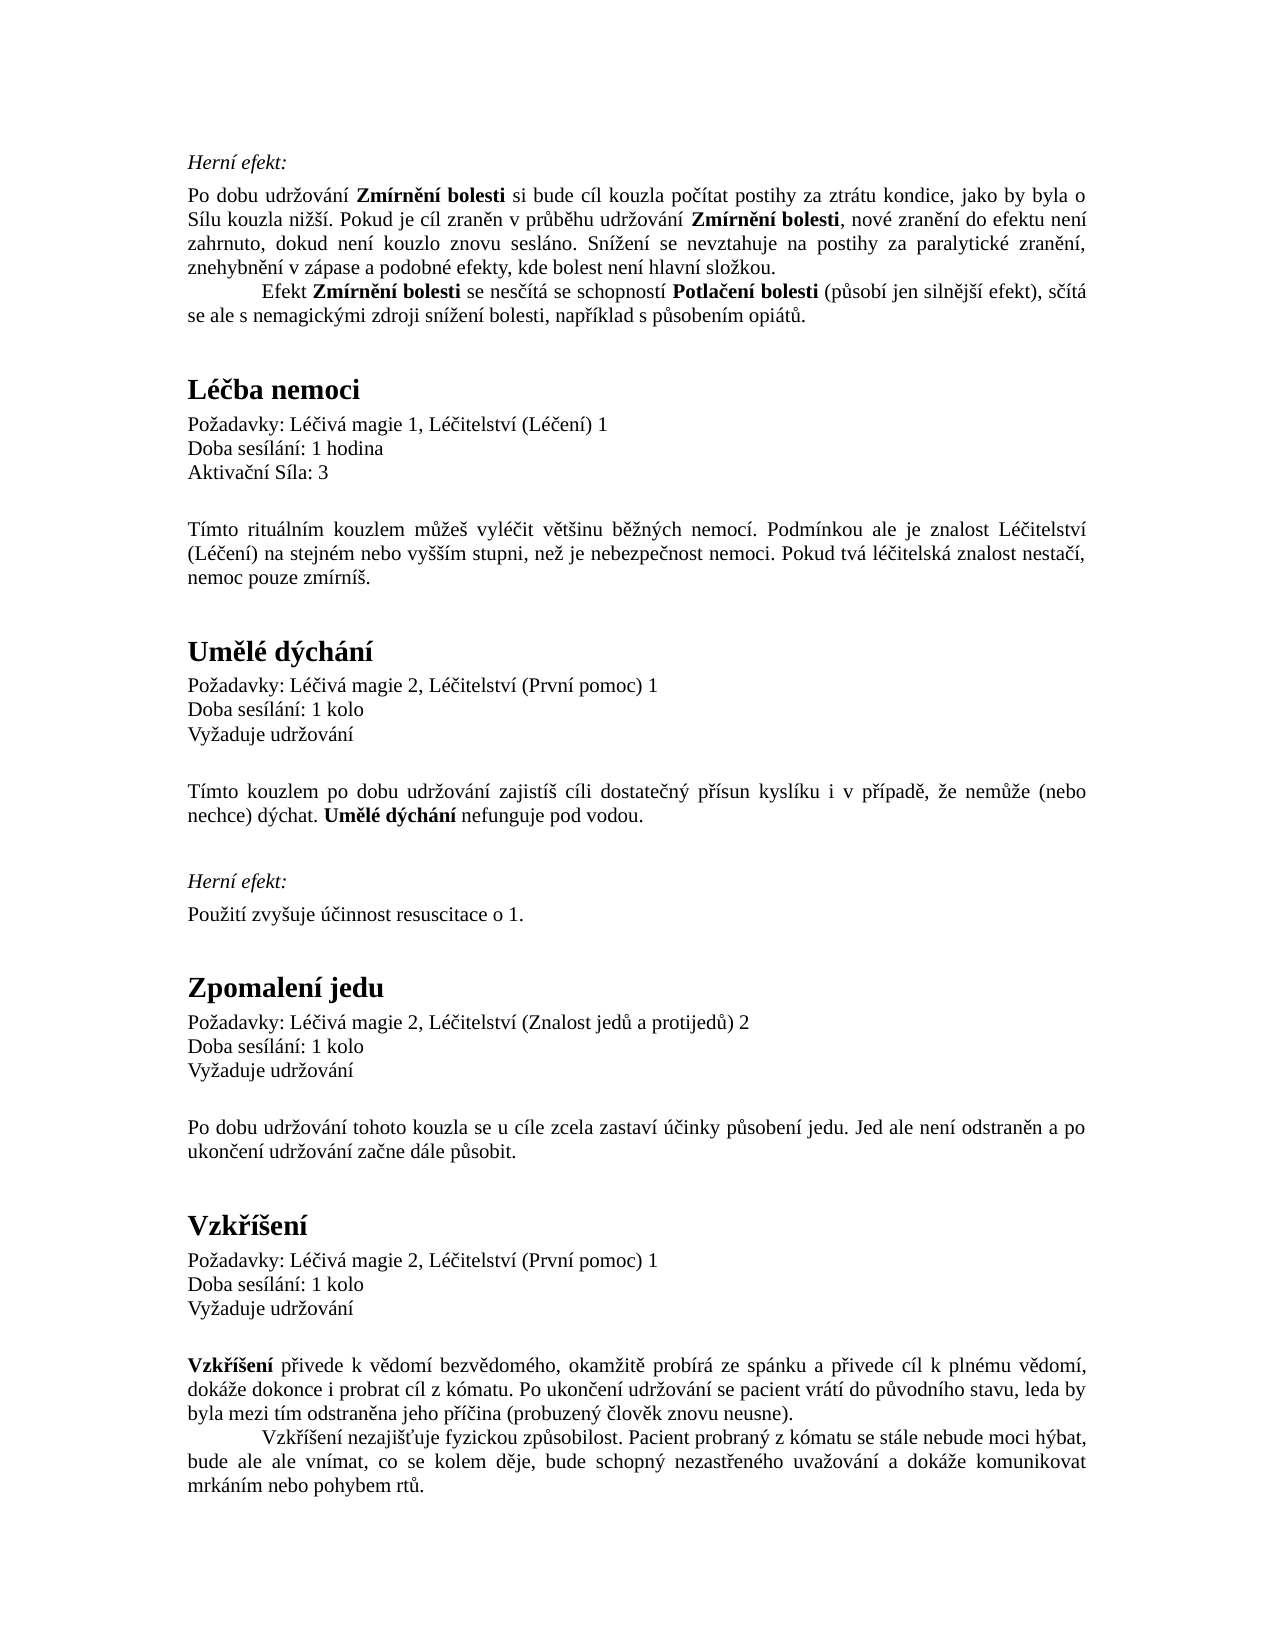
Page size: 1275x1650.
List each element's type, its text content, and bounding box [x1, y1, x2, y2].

subtitle Léčba nemoci [187, 372, 1087, 406]
text Požadavky: Léčivá magie 2, Léčitelství (Znalost jedů a protijedů) 2 Doba sesílání: 1 kolo Vyžaduje udržování [187, 1010, 1087, 1106]
text Požadavky: Léčivá magie 2, Léčitelství (První pomoc) 1 Doba sesílání: 1 kolo Vyžaduje udržování [187, 673, 1087, 769]
subtitle Vzkříšení [187, 1208, 1087, 1242]
text Použití zvyšuje účinnost resuscitace o 1. [187, 902, 1087, 926]
text Vzkříšení přivede k vědomí bezvědomého, okamžitě probírá ze spánku a přivede cíl k plnému vědomí, dokáže dokonce i probrat cíl z kómatu. Po ukončení udržování se pacient vrátí do původního stavu, leda by byla mezi tím odstraněna jeho příčina (probuzený člověk znovu neusne). Vzkříšení nezajišťuje fyzickou způsobilost. Pacient probraný z kómatu se stále nebude moci hýbat, bude ale ale vnímat, co se kolem děje, bude schopný nezastřeného uvažování a dokáže komunikovat mrkáním nebo pohybem rtů. [187, 1353, 1087, 1497]
text Požadavky: Léčivá magie 2, Léčitelství (První pomoc) 1 Doba sesílání: 1 kolo Vyžaduje udržování [187, 1248, 1087, 1344]
text Herní efekt: [187, 150, 1087, 174]
text Po dobu udržování Zmírnění bolesti si bude cíl kouzla počítat postihy za ztrátu kondice, jako by byla o Sílu kouzla nižší. Pokud je cíl zraněn v průběhu udržování Zmírnění bolesti, nové zranění do efektu není zahrnuto, dokud není kouzlo znovu sesláno. Snížení se nevztahuje na postihy za paralytické zranění, znehybnění v zápase a podobné efekty, kde bolest není hlavní složkou. Efekt Zmírnění bolesti se nesčítá se schopností Potlačení bolesti (působí jen silnější efekt), sčítá se ale s nemagickými zdroji snížení bolesti, například s působením opiátů. [187, 183, 1087, 327]
text Herní efekt: [187, 869, 1087, 893]
text Po dobu udržování tohoto kouzla se u cíle zcela zastaví účinky působení jedu. Jed ale není odstraněn a po ukončení udržování začne dále působit. [187, 1115, 1087, 1163]
text Požadavky: Léčivá magie 1, Léčitelství (Léčení) 1 Doba sesílání: 1 hodina Aktivační Síla: 3 [187, 412, 1087, 508]
subtitle Umělé dýchání [187, 634, 1087, 667]
subtitle Zpomalení jedu [187, 971, 1087, 1004]
text Tímto kouzlem po dobu udržování zajistíš cíli dostatečný přísun kyslíku i v případě, že nemůže (nebo nechce) dýchat. Umělé dýchání nefunguje pod vodou. [187, 778, 1087, 827]
text Tímto rituálním kouzlem můžeš vyléčit většinu běžných nemocí. Podmínkou ale je znalost Léčitelství (Léčení) na stejném nebo vyšším stupni, než je nebezpečnost nemoci. Pokud tvá léčitelská znalost nestačí, nemoc pouze zmírníš. [187, 517, 1087, 589]
